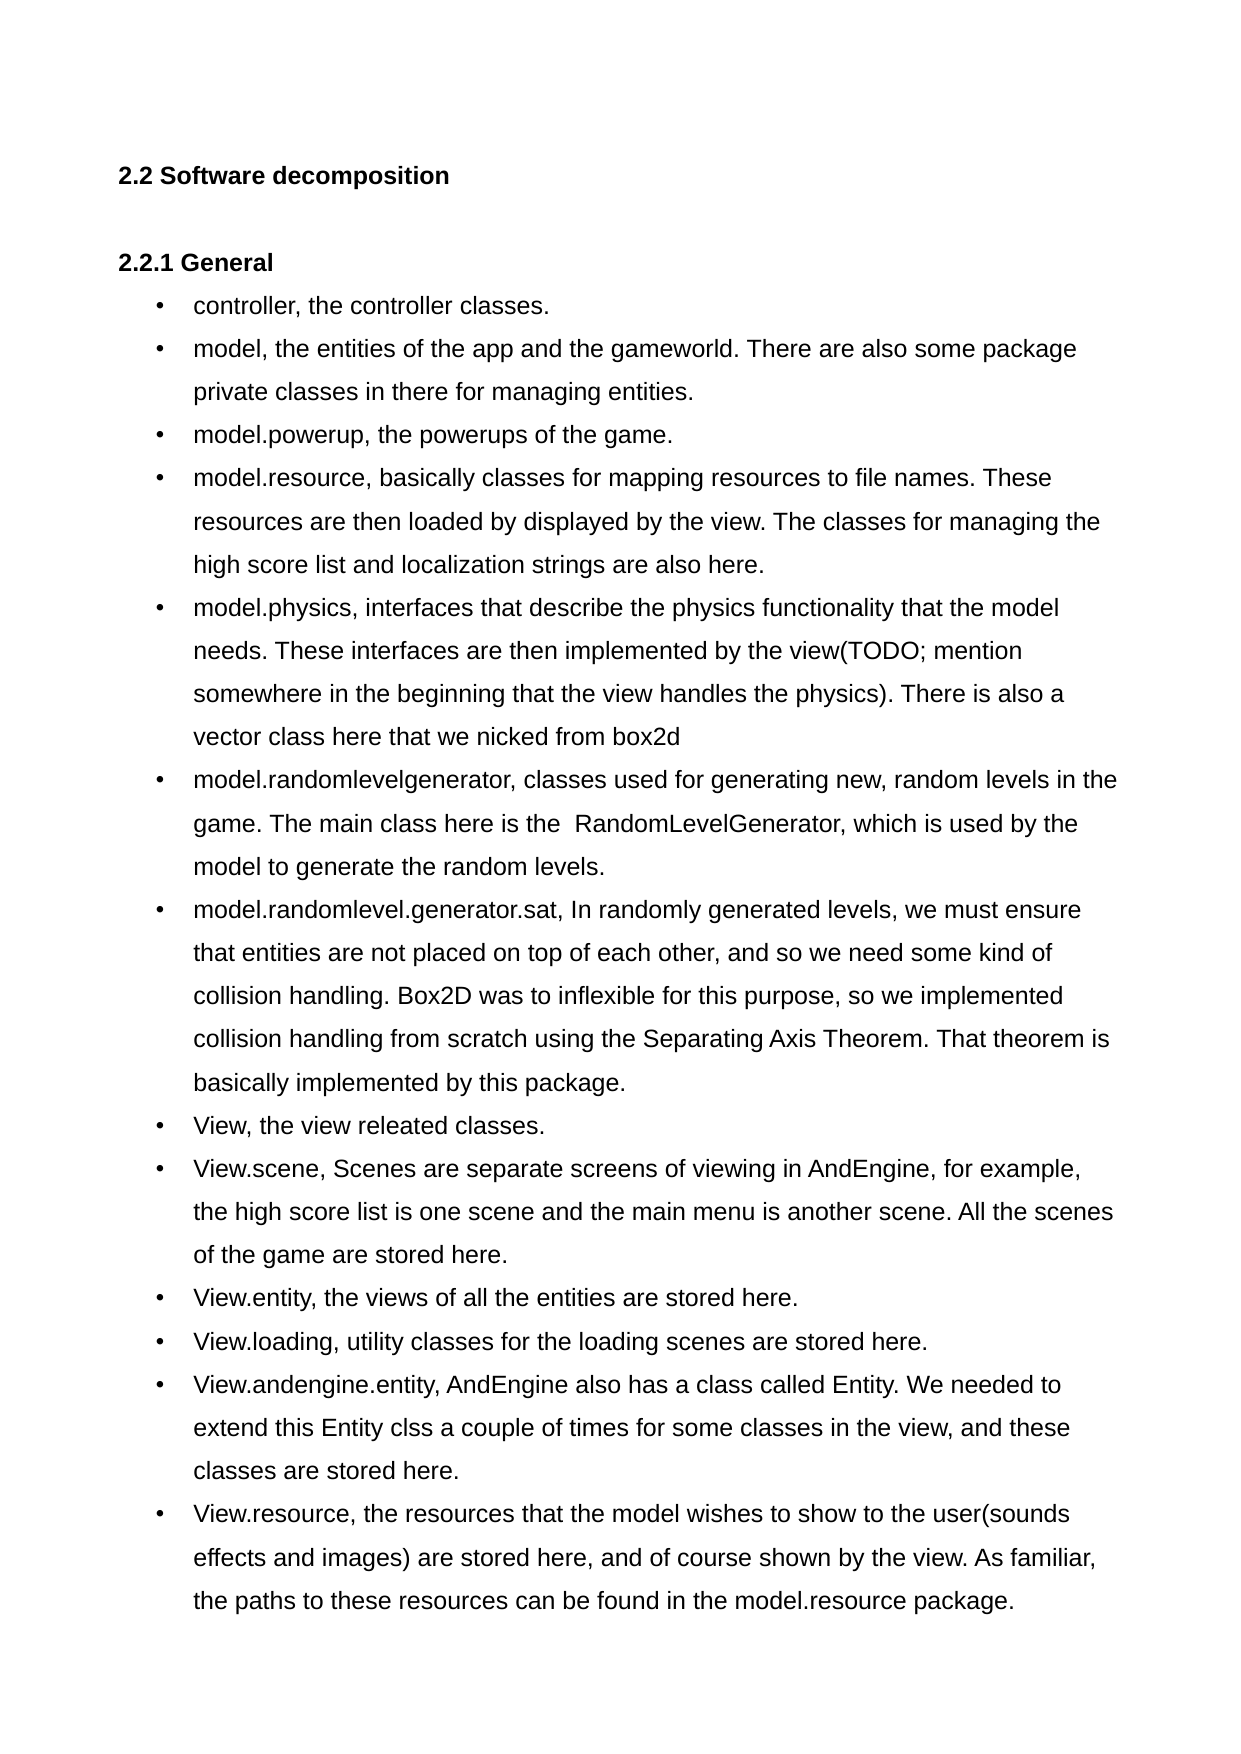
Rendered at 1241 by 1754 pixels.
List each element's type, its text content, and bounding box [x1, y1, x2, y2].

list View.entity, the views of all the entities are stored here. [156, 1283, 1122, 1312]
list View.scene, Scenes are separate screens of viewing in AndEngine, for example, the high score list is one scene and the main menu is another scene. All the scenes of the game are stored here. [156, 1154, 1122, 1269]
text 2.2.1 General [118, 247, 1122, 276]
list model.powerup, the powerups of the game. [156, 420, 1122, 449]
list model.randomlevel.generator.sat, In randomly generated levels, we must ensure that entities are not placed on top of each other, and so we need some kind of collision handling. Box2D was to inflexible for this purpose, so we implemented collision handling from scratch using the Separating Axis Theorem. That theorem is basically implemented by this package. [156, 895, 1122, 1096]
text 2.2 Software decomposition [118, 161, 1122, 190]
list View.andengine.entity, AndEngine also has a class called Entity. We needed to extend this Entity clss a couple of times for some classes in the view, and these classes are stored here. [156, 1370, 1122, 1485]
list controller, the controller classes. [156, 291, 1122, 319]
list model.resource, basically classes for mapping resources to file names. These resources are then loaded by displayed by the view. The classes for managing the high score list and localization strings are also here. [156, 463, 1122, 578]
list model, the entities of the app and the gameworld. There are also some package private classes in there for managing entities. [156, 334, 1122, 406]
list model.physics, interfaces that describe the physics functionality that the model needs. These interfaces are then implemented by the view(TODO; mention somewhere in the beginning that the view handles the physics). There is also a vector class here that we nicked from box2d [156, 593, 1122, 751]
list View.loading, utility classes for the loading scenes are stored here. [156, 1327, 1122, 1356]
list View.resource, the resources that the model wishes to show to the user(sounds effects and images) are stored here, and of course shown by the view. As familiar, the paths to these resources can be found in the model.resource package. [156, 1499, 1122, 1614]
list model.randomlevelgenerator, classes used for generating new, random levels in the game. The main class here is the RandomLevelGenerator, which is used by the model to generate the random levels. [156, 766, 1122, 881]
list View, the view releated classes. [156, 1111, 1122, 1139]
